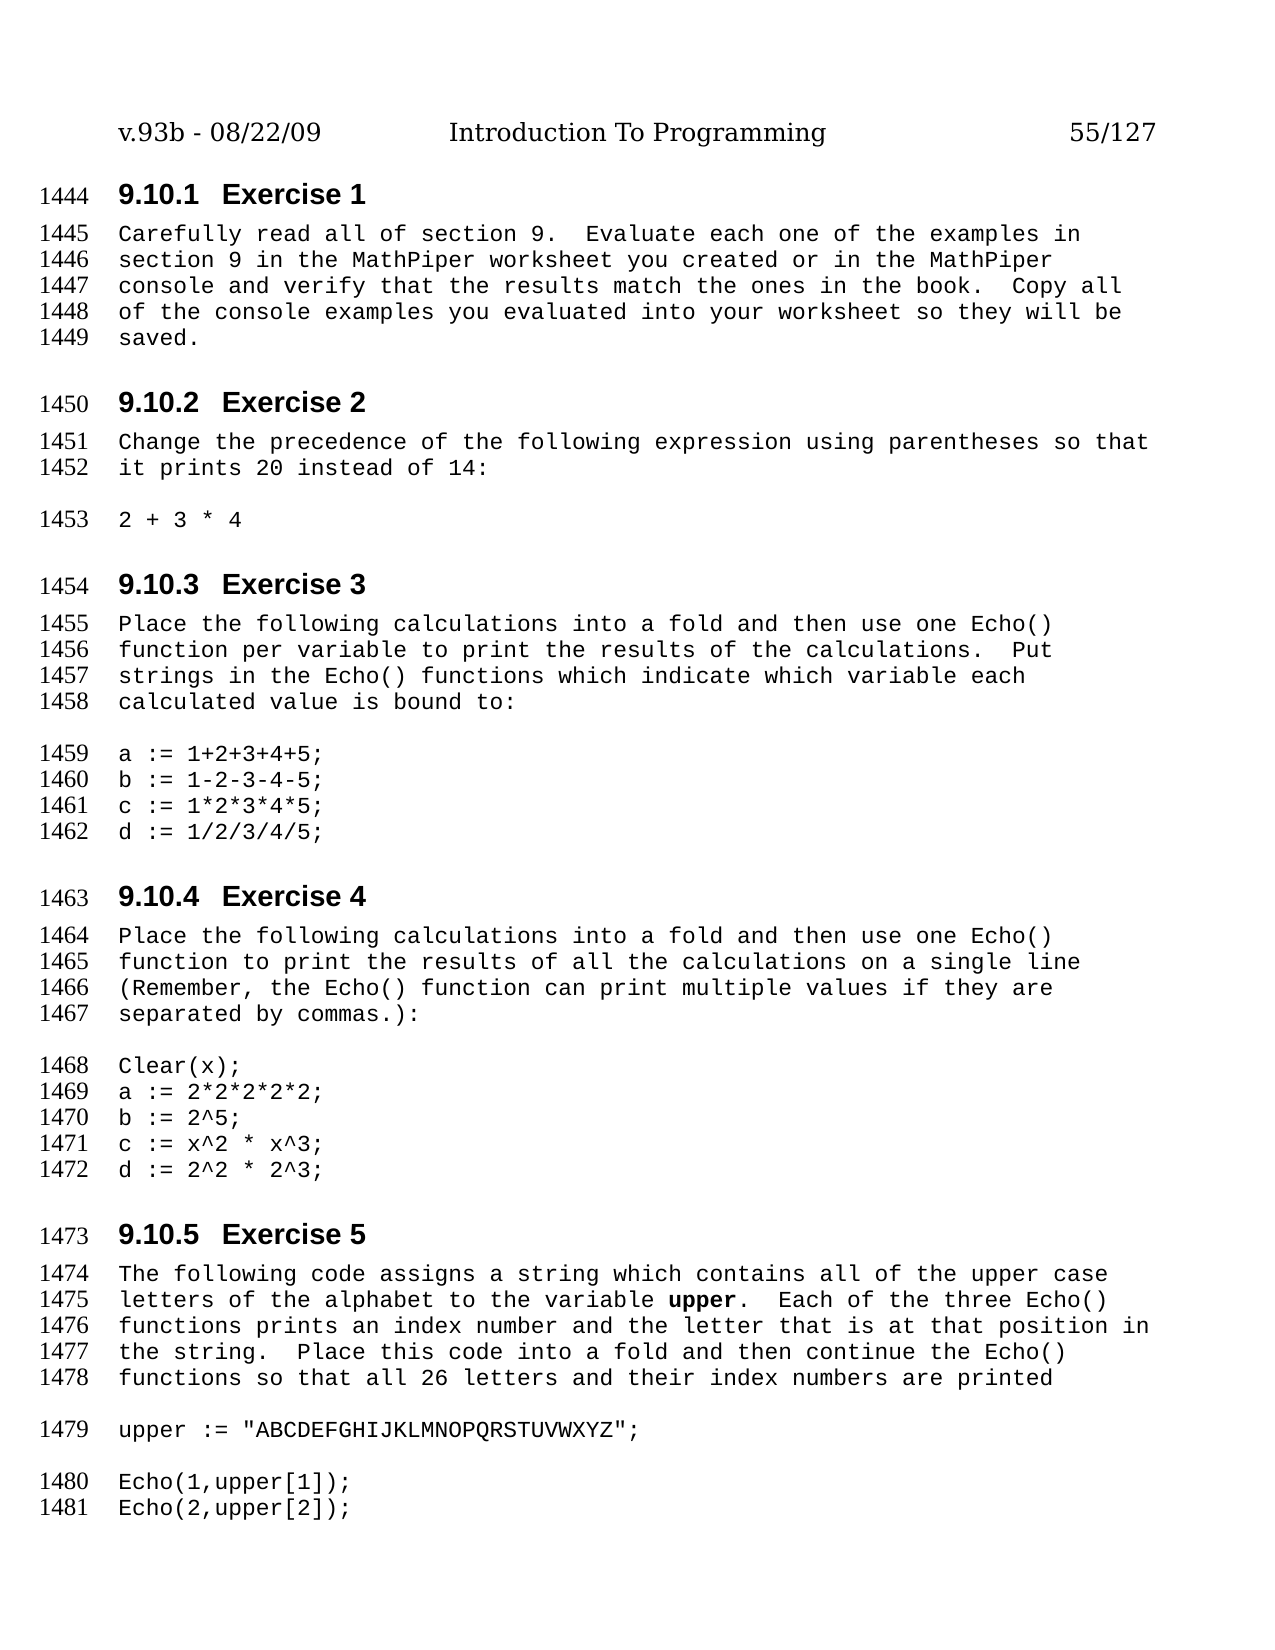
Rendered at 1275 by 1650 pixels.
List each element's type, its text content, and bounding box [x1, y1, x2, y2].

text d := 2^2 * 2^3; [118, 1158, 1157, 1184]
text b := 1-2-3-4-5; [118, 768, 1157, 794]
subtitle Exercise 4 [118, 879, 1157, 913]
text Echo(1,upper[1]); [118, 1470, 1157, 1496]
subtitle Exercise 2 [118, 385, 1157, 418]
text a := 2*2*2*2*2; [118, 1080, 1157, 1106]
text Change the precedence of the following expression using parentheses so that it prints 20 instead of 14: [118, 431, 1157, 482]
subtitle Exercise 3 [118, 567, 1157, 601]
text Clear(x); [118, 1054, 1157, 1080]
text b := 2^5; [118, 1106, 1157, 1132]
text d := 1/2/3/4/5; [118, 820, 1157, 846]
text 2 + 3 * 4 [118, 508, 1157, 534]
text Carefully read all of section 9. Evaluate each one of the examples in section 9 in the MathPiper worksheet you created or in the MathPiper console and verify that the results match the ones in the book. Copy all of the console examples you evaluated into your worksheet so they will be saved. [118, 222, 1157, 352]
text Echo(2,upper[2]); [118, 1496, 1157, 1522]
text a := 1+2+3+4+5; [118, 742, 1157, 768]
text c := 1*2*3*4*5; [118, 794, 1157, 820]
text Place the following calculations into a fold and then use one Echo() function per variable to print the results of the calculations. Put strings in the Echo() functions which indicate which variable each calculated value is bound to: [118, 613, 1157, 717]
subtitle Exercise 1 [118, 177, 1157, 210]
text Place the following calculations into a fold and then use one Echo() function to print the results of all the calculations on a single line (Remember, the Echo() function can print multiple values if they are separated by commas.): [118, 925, 1157, 1028]
text The following code assigns a string which contains all of the upper case letters of the alphabet to the variable upper. Each of the three Echo() functions prints an index number and the letter that is at that position in the string. Place this code into a fold and then continue the Echo() functions so that all 26 letters and their index numbers are printed [118, 1263, 1157, 1392]
subtitle Exercise 5 [118, 1217, 1157, 1251]
text c := x^2 * x^3; [118, 1132, 1157, 1158]
text upper := "ABCDEFGHIJKLMNOPQRSTUVWXYZ"; [118, 1418, 1157, 1444]
